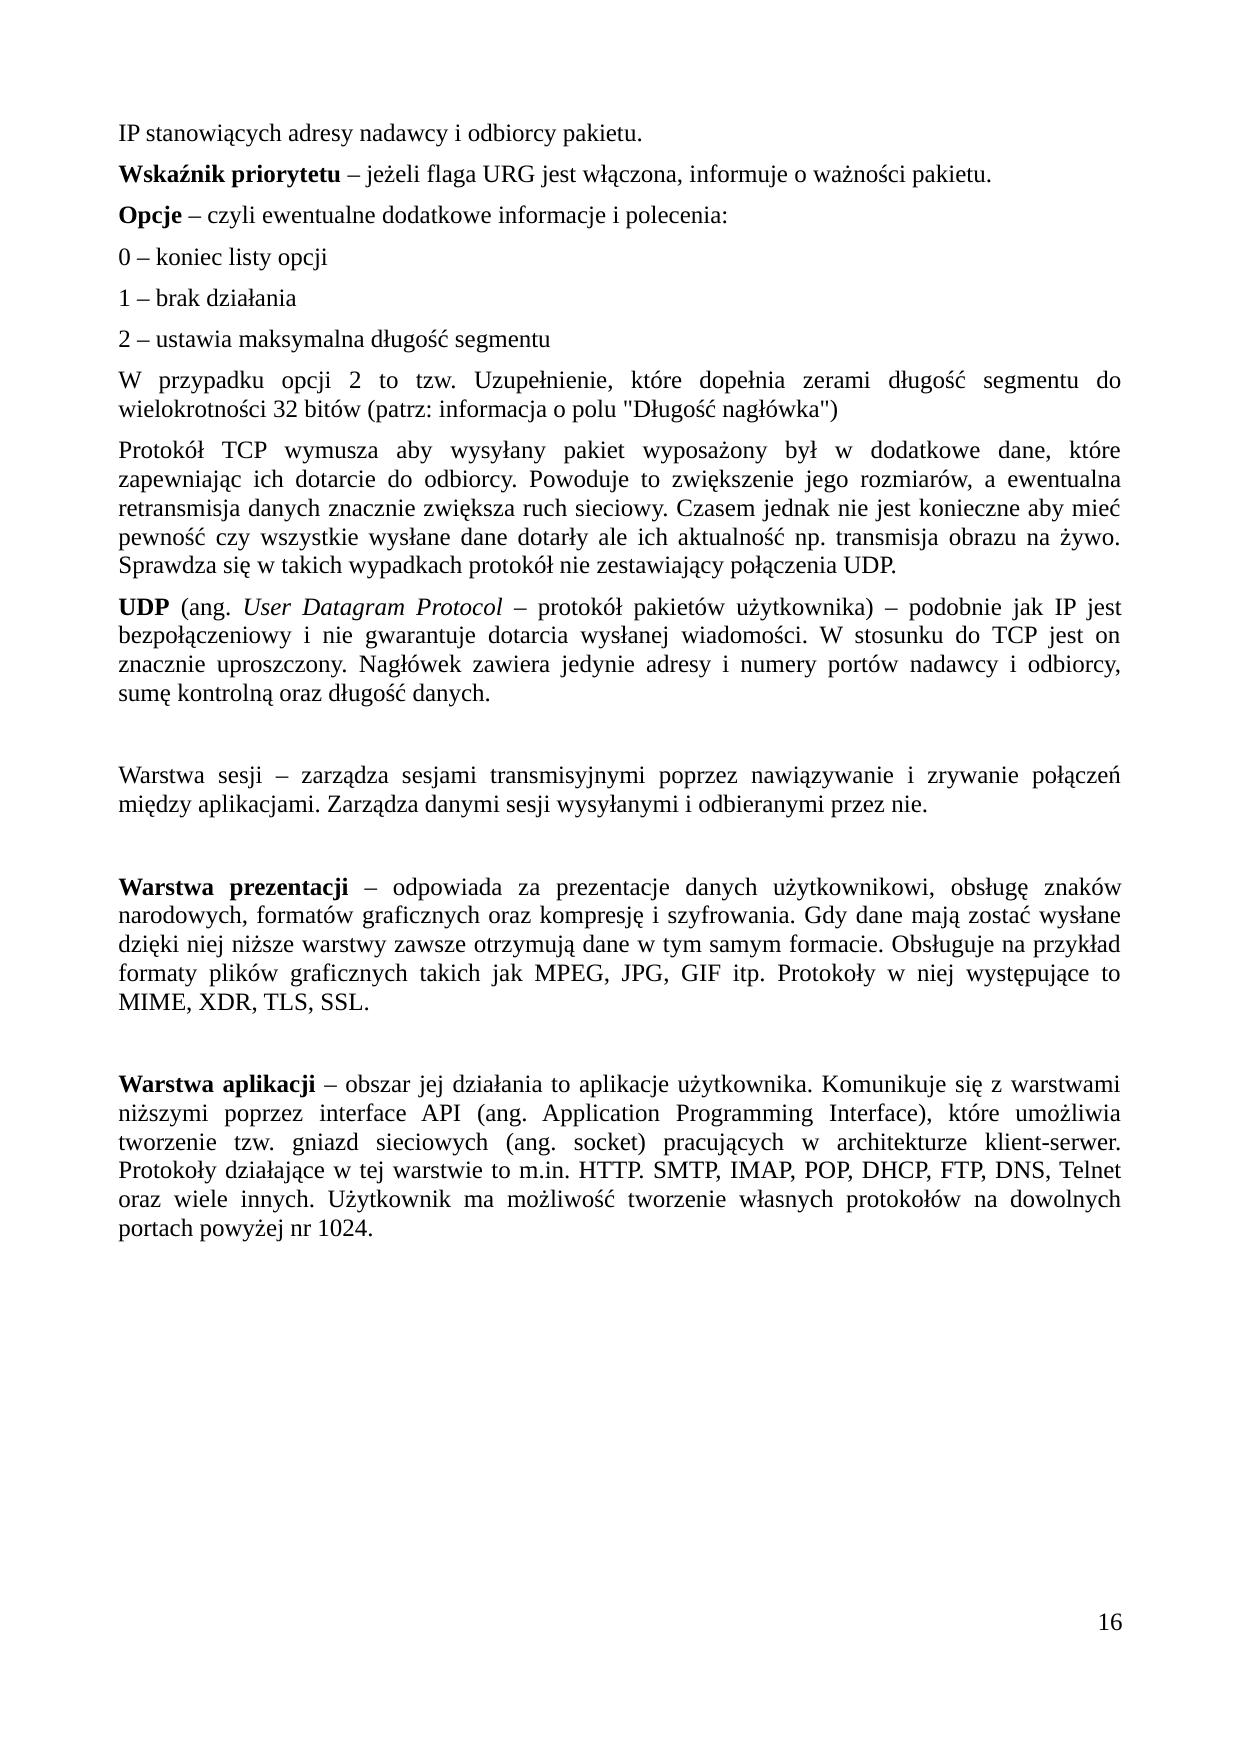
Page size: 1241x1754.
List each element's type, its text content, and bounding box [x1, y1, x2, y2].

text Protokół TCP wymusza aby wysyłany pakiet wyposażony był w dodatkowe dane, które zapewniając ich dotarcie do odbiorcy. Powoduje to zwiększenie jego rozmiarów, a ewentualna retransmisja danych znacznie zwiększa ruch sieciowy. Czasem jednak nie jest konieczne aby mieć pewność czy wszystkie wysłane dane dotarły ale ich aktualność np. transmisja obrazu na żywo. Sprawdza się w takich wypadkach protokół nie zestawiający połączenia UDP. [118, 436, 1122, 579]
text UDP (ang. User Datagram Protocol – protokół pakietów użytkownika) – podobnie jak IP jest bezpołączeniowy i nie gwarantuje dotarcia wysłanej wiadomości. W stosunku do TCP jest on znacznie uproszczony. Nagłówek zawiera jedynie adresy i numery portów nadawcy i odbiorcy, sumę kontrolną oraz długość danych. [118, 592, 1122, 707]
text Warstwa aplikacji – obszar jej działania to aplikacje użytkownika. Komunikuje się z warstwami niższymi poprzez interface API (ang. Application Programming Interface), które umożliwia tworzenie tzw. gniazd sieciowych (ang. socket) pracujących w architekturze klient-serwer. Protokoły działające w tej warstwie to m.in. HTTP. SMTP, IMAP, POP, DHCP, FTP, DNS, Telnet oraz wiele innych. Użytkownik ma możliwość tworzenie własnych protokołów na dowolnych portach powyżej nr 1024. [118, 1069, 1122, 1242]
text Warstwa prezentacji – odpowiada za prezentacje danych użytkownikowi, obsługę znaków narodowych, formatów graficznych oraz kompresję i szyfrowania. Gdy dane mają zostać wysłane dzięki niej niższe warstwy zawsze otrzymują dane w tym samym formacie. Obsługuje na przykład formaty plików graficznych takich jak MPEG, JPG, GIF itp. Protokoły w niej występujące to MIME, XDR, TLS, SSL. [118, 872, 1122, 1016]
text 1 – brak działania [118, 283, 1122, 312]
text W przypadku opcji 2 to tzw. Uzupełnienie, które dopełnia zerami długość segmentu do wielokrotności 32 bitów (patrz: informacja o polu "Długość nagłówka") [118, 366, 1122, 423]
text Warstwa sesji – zarządza sesjami transmisyjnymi poprzez nawiązywanie i zrywanie połączeń między aplikacjami. Zarządza danymi sesji wysyłanymi i odbieranymi przez nie. [118, 761, 1122, 818]
text Opcje – czyli ewentualne dodatkowe informacje i polecenia: [118, 201, 1122, 229]
text 2 – ustawia maksymalna długość segmentu [118, 324, 1122, 353]
text 0 – koniec listy opcji [118, 242, 1122, 271]
text Wskaźnik priorytetu – jeżeli flaga URG jest włączona, informuje o ważności pakietu. [118, 159, 1122, 188]
text IP stanowiących adresy nadawcy i odbiorcy pakietu. [118, 118, 1122, 147]
